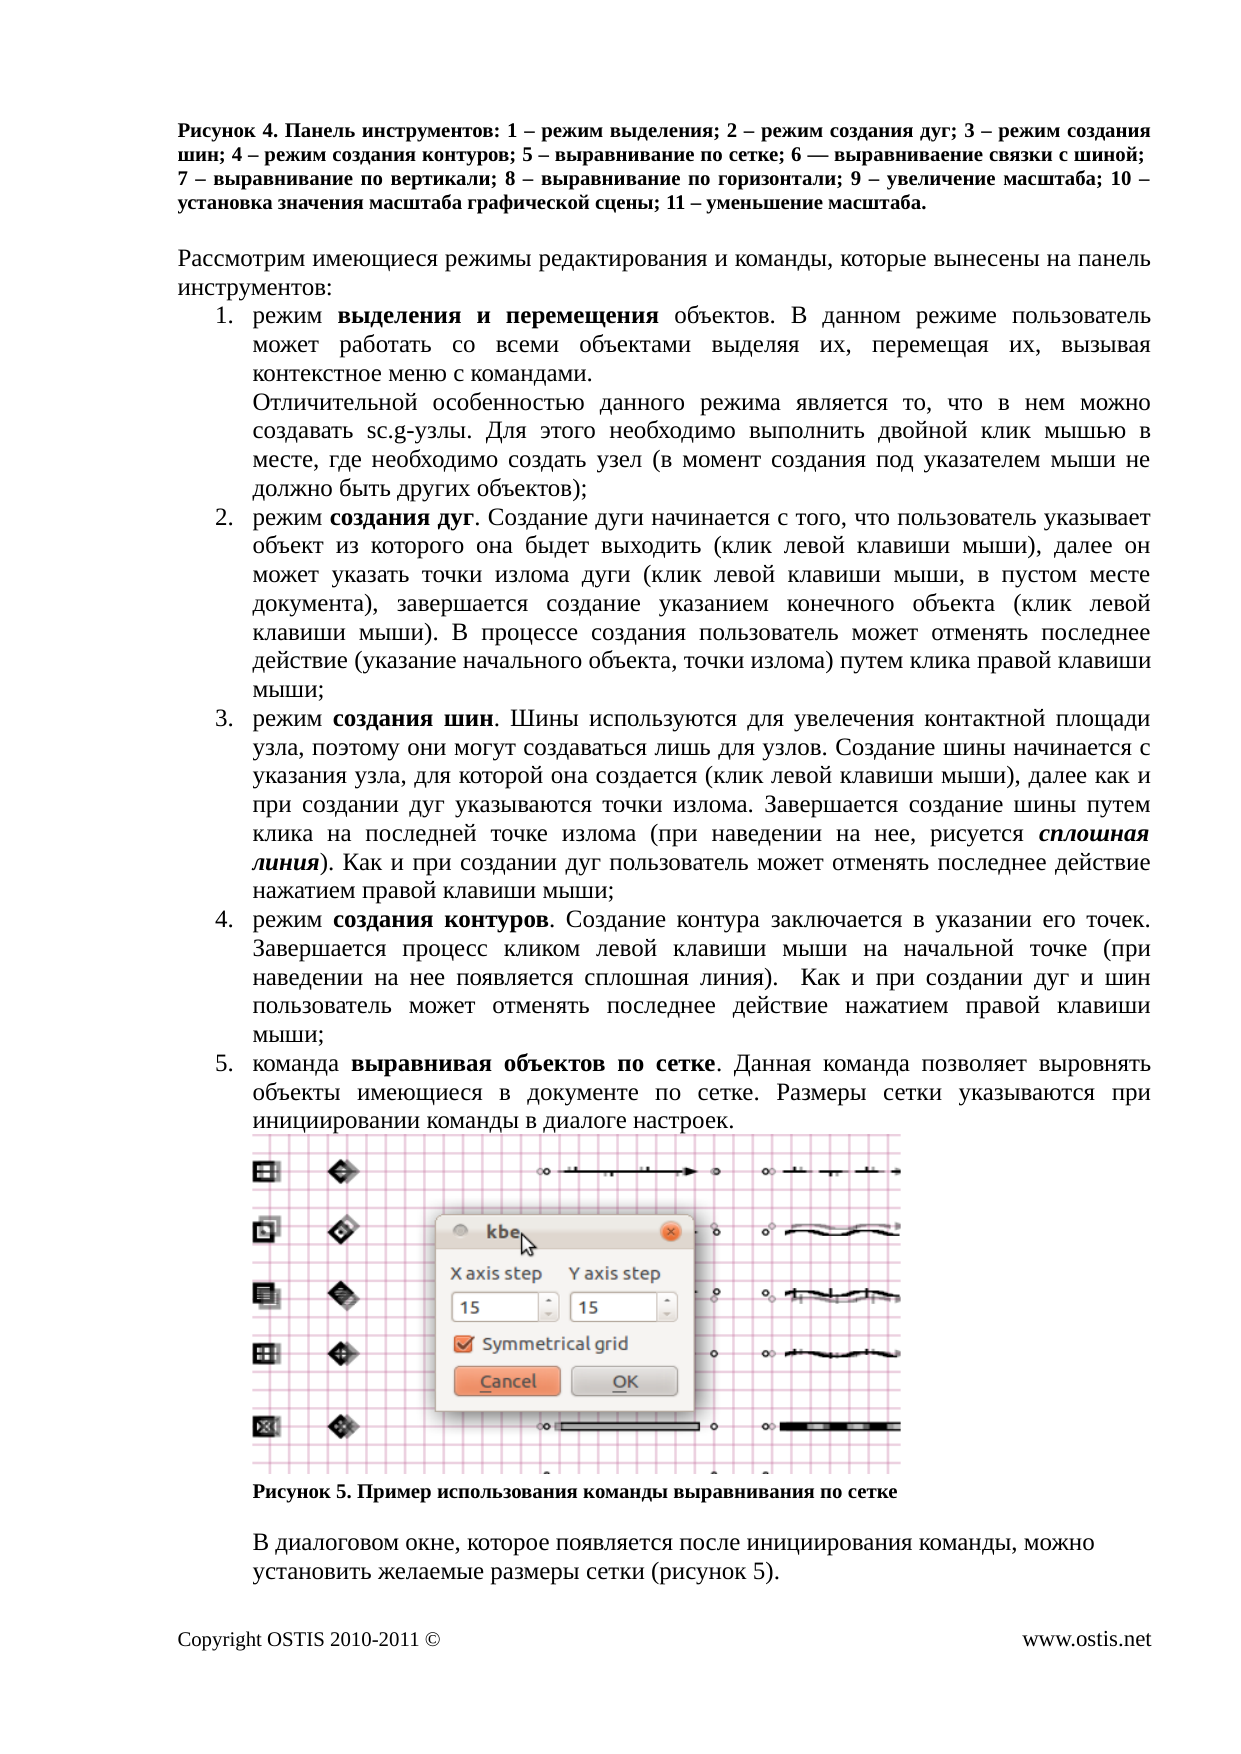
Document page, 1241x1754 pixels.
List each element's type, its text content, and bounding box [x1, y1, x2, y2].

list Рисунок 5. Пример использования команды выравнивания по сетке [215, 1479, 1152, 1503]
list команда выравнивая объектов по сетке. Данная команда позволяет выровнять объекты имеющиеся в документе по сетке. Размеры сетки указываются при инициировании команды в диалоге настроек. [215, 1048, 1152, 1134]
text Рассмотрим имеющиеся режимы редактирования и команды, которые вынесены на панель инструментов: [177, 243, 1152, 301]
list режим создания дуг. Создание дуги начинается с того, что пользователь указывает объект из которого она быдет выходить (клик левой клавиши мыши), далее он может указать точки излома дуги (клик левой клавиши мыши, в пустом месте документа), завершается создание указанием конечного объекта (клик левой клавиши мыши). В процессе создания пользователь может отменять последнее действие (указание начального объекта, точки излома) путем клика правой клавиши мыши; [215, 502, 1152, 703]
picture [252, 1134, 901, 1474]
list режим создания контуров. Создание контура заключается в указании его точек. Завершается процесс кликом левой клавиши мыши на начальной точке (при наведении на нее появляется сплошная линия). Как и при создании дуг и шин пользователь может отменять последнее действие нажатием правой клавиши мыши; [215, 904, 1152, 1048]
list режим создания шин. Шины используются для увелечения контактной площади узла, поэтому они могут создаваться лишь для узлов. Создание шины начинается с указания узла, для которой она создается (клик левой клавиши мыши), далее как и при создании дуг указываются точки излома. Завершается создание шины путем клика на последней точке излома (при наведении на нее, рисуется сплошная линия). Как и при создании дуг пользователь может отменять последнее действие нажатием правой клавиши мыши; [215, 703, 1152, 904]
text Рисунок 4. Панель инструментов: 1 – режим выделения; 2 – режим создания дуг; 3 – режим создания шин; 4 – режим создания контуров; 5 – выравнивание по сетке; 6 — выравниваение связки с шиной; 7 – выравнивание по вертикали; 8 – выравнивание по горизонтали; 9 – увеличение масштаба; 10 – установка значения масштаба графической сцены; 11 – уменьшение масштаба. [177, 118, 1152, 214]
list В диалоговом окне, которое появляется после инициирования команды, можно установить желаемые размеры сетки (рисунок 5). [215, 1527, 1152, 1585]
list режим выделения и перемещения объектов. В данном режиме пользователь может работать со всеми объектами выделяя их, перемещая их, вызывая контекстное меню с командами. [215, 301, 1152, 387]
list Отличительной особенностью данного режима является то, что в нем можно создавать sc.g-узлы. Для этого необходимо выполнить двойной клик мышью в месте, где необходимо создать узел (в момент создания под указателем мыши не должно быть других объектов); [215, 387, 1152, 502]
